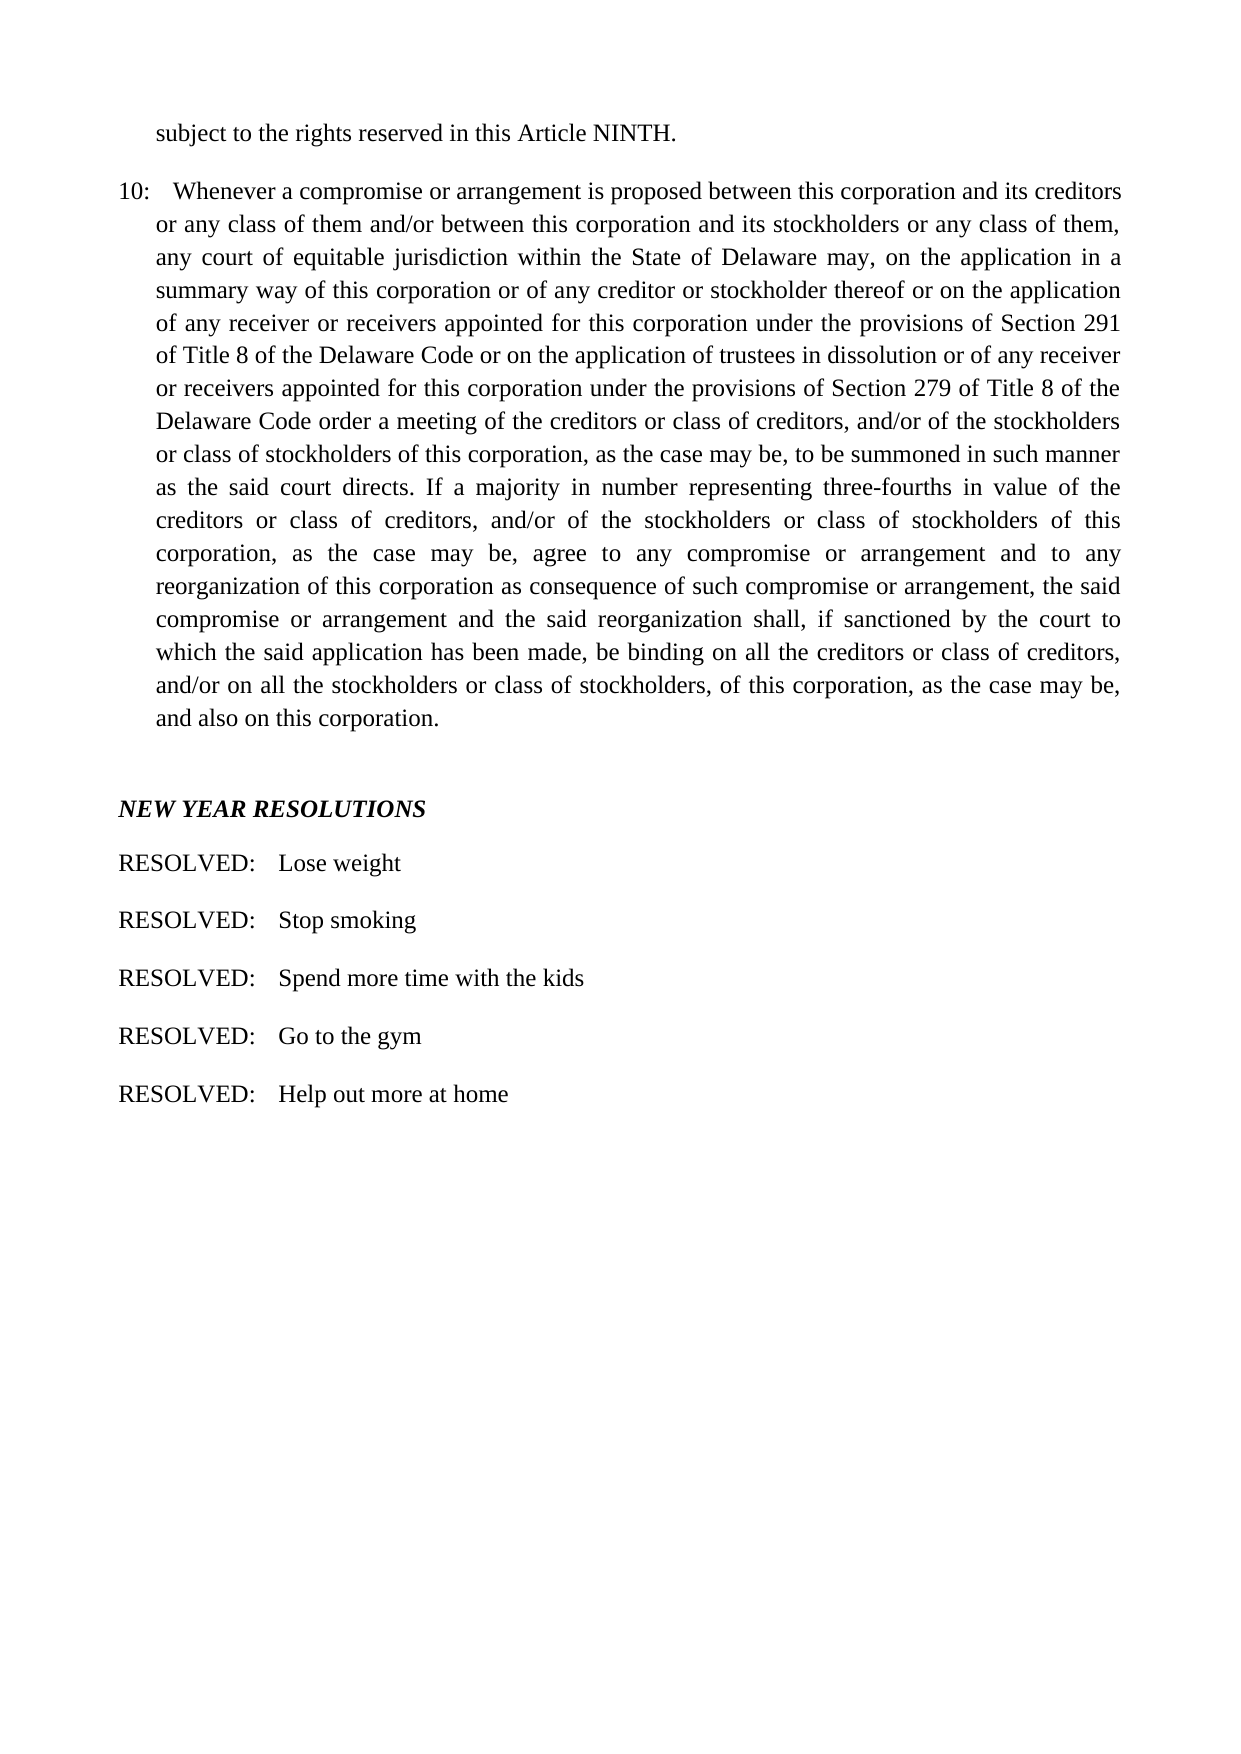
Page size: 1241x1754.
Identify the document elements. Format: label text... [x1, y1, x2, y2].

subtitle NEW YEAR RESOLUTIONS [118, 794, 1122, 823]
list Help out more at home [118, 1079, 1122, 1108]
list subject to the rights reserved in this Article NINTH. [118, 118, 1122, 147]
list Go to the gym [118, 1021, 1122, 1050]
list Lose weight [118, 848, 1122, 876]
list Spend more time with the kids [118, 963, 1122, 992]
list Whenever a compromise or arrangement is proposed between this corporation and its creditors or any class of them and/or between this corporation and its stockholders or any class of them, any court of equitable jurisdiction within the State of Delaware may, on the application in a summary way of this corporation or of any creditor or stockholder thereof or on the application of any receiver or receivers appointed for this corporation under the provisions of Section 291 of Title 8 of the Delaware Code or on the application of trustees in dissolution or of any receiver or receivers appointed for this corporation under the provisions of Section 279 of Title 8 of the Delaware Code order a meeting of the creditors or class of creditors, and/or of the stockholders or class of stockholders of this corporation, as the case may be, to be summoned in such manner as the said court directs. If a majority in number representing three-fourths in value of the creditors or class of creditors, and/or of the stockholders or class of stockholders of this corporation, as the case may be, agree to any compromise or arrangement and to any reorganization of this corporation as consequence of such compromise or arrangement, the said compromise or arrangement and the said reorganization shall, if sanctioned by the court to which the said application has been made, be binding on all the creditors or class of creditors, and/or on all the stockholders or class of stockholders, of this corporation, as the case may be, and also on this corporation. [118, 176, 1122, 731]
list Stop smoking [118, 906, 1122, 934]
